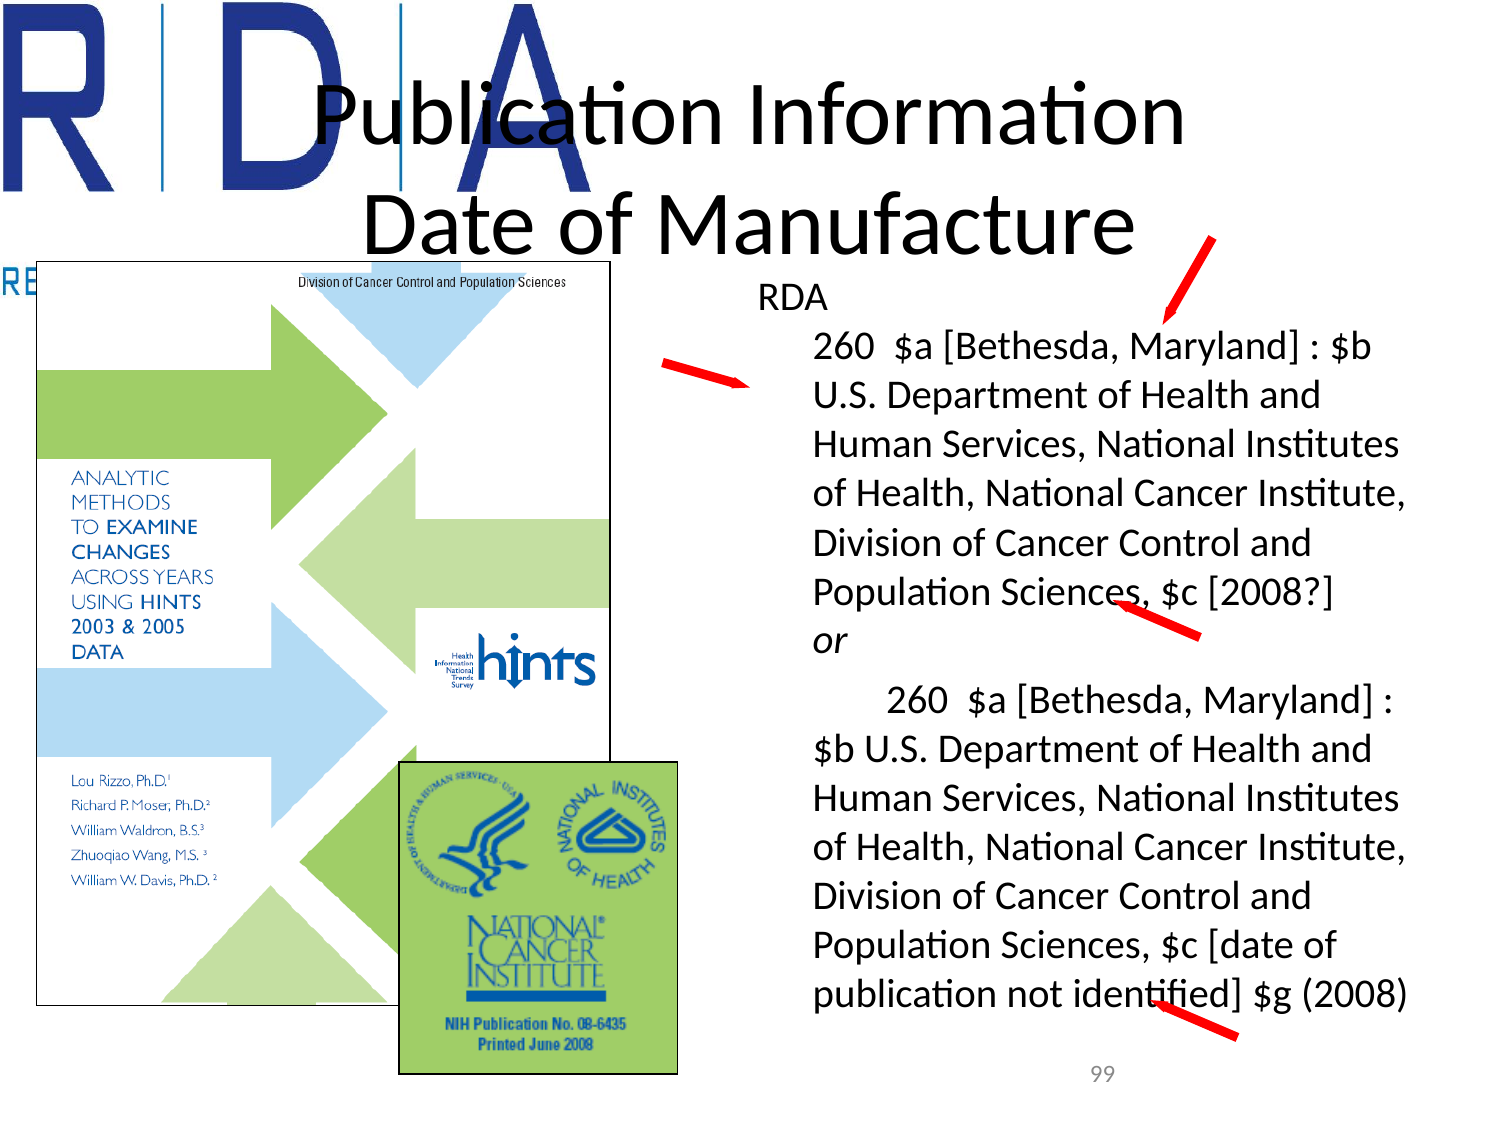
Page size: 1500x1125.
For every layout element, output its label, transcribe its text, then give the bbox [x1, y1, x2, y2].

title Publication Information Date of Manufacture [75, 45, 1426, 233]
list RDA 260 $a [Bethesda, Maryland] : $b U.S. Department of Health and Human Services, National Institutes of Health, National Cancer Institute, Division of Cancer Control and Population Sciences, $c [2008?] or 260 $a [Bethesda, Maryland] : $b U.S. Department of Health and Human Services, National Institutes of Health, National Cancer Institute, Division of Cancer Control and Population Sciences, $c [date of publication not identified] $g (2008) [687, 262, 1426, 1038]
picture [37, 262, 610, 1005]
picture [399, 762, 677, 1074]
text_box 99 [1074, 1042, 1426, 1103]
